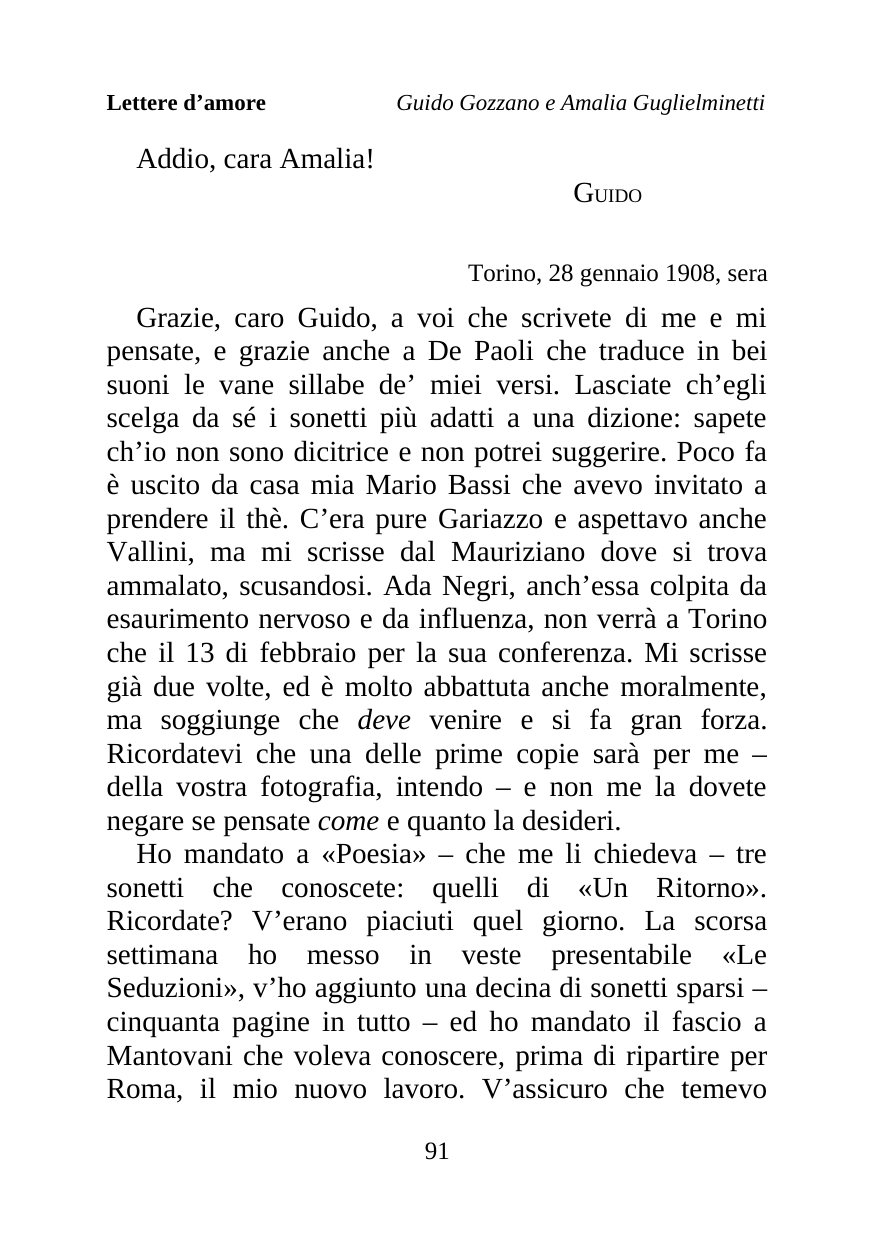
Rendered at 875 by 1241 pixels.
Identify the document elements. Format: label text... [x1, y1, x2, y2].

text Guido [573, 175, 768, 208]
text Torino, 28 gennaio 1908, sera [106, 258, 768, 287]
text Grazie, caro Guido, a voi che scrivete di me e mi pensate, e grazie anche a De Paoli che traduce in bei suoni le vane sillabe de’ miei versi. Lasciate ch’egli scelga da sé i sonetti più adatti a una dizione: sapete ch’io non sono dicitrice e non potrei suggerire. Poco fa è uscito da casa mia Mario Bassi che avevo invitato a prendere il thè. C’era pure Gariazzo e aspettavo anche Vallini, ma mi scrisse dal Mauriziano dove si trova ammalato, scusandosi. Ada Negri, anch’essa colpita da esaurimento nervoso e da influenza, non verrà a Torino che il 13 di febbraio per la sua conferenza. Mi scrisse già due volte, ed è molto abbattuta anche moralmente, ma soggiunge che deve venire e si fa gran forza. Ricordatevi che una delle prime copie sarà per me – della vostra fotografia, intendo – e non me la dovete negare se pensate come e quanto la desideri. [106, 300, 768, 836]
text Ho mandato a «Poesia» – che me li chiedeva – tre sonetti che conoscete: quelli di «Un Ritorno». Ricordate? V’erano piaciuti quel giorno. La scorsa settimana ho messo in veste presentabile «Le Seduzioni», v’ho aggiunto una decina di sonetti sparsi – cinquanta pagine in tutto – ed ho mandato il fascio a Mantovani che voleva conoscere, prima di ripartire per Roma, il mio nuovo lavoro. V’assicuro che temevo [106, 836, 768, 1105]
text Addio, cara Amalia! [106, 141, 768, 175]
